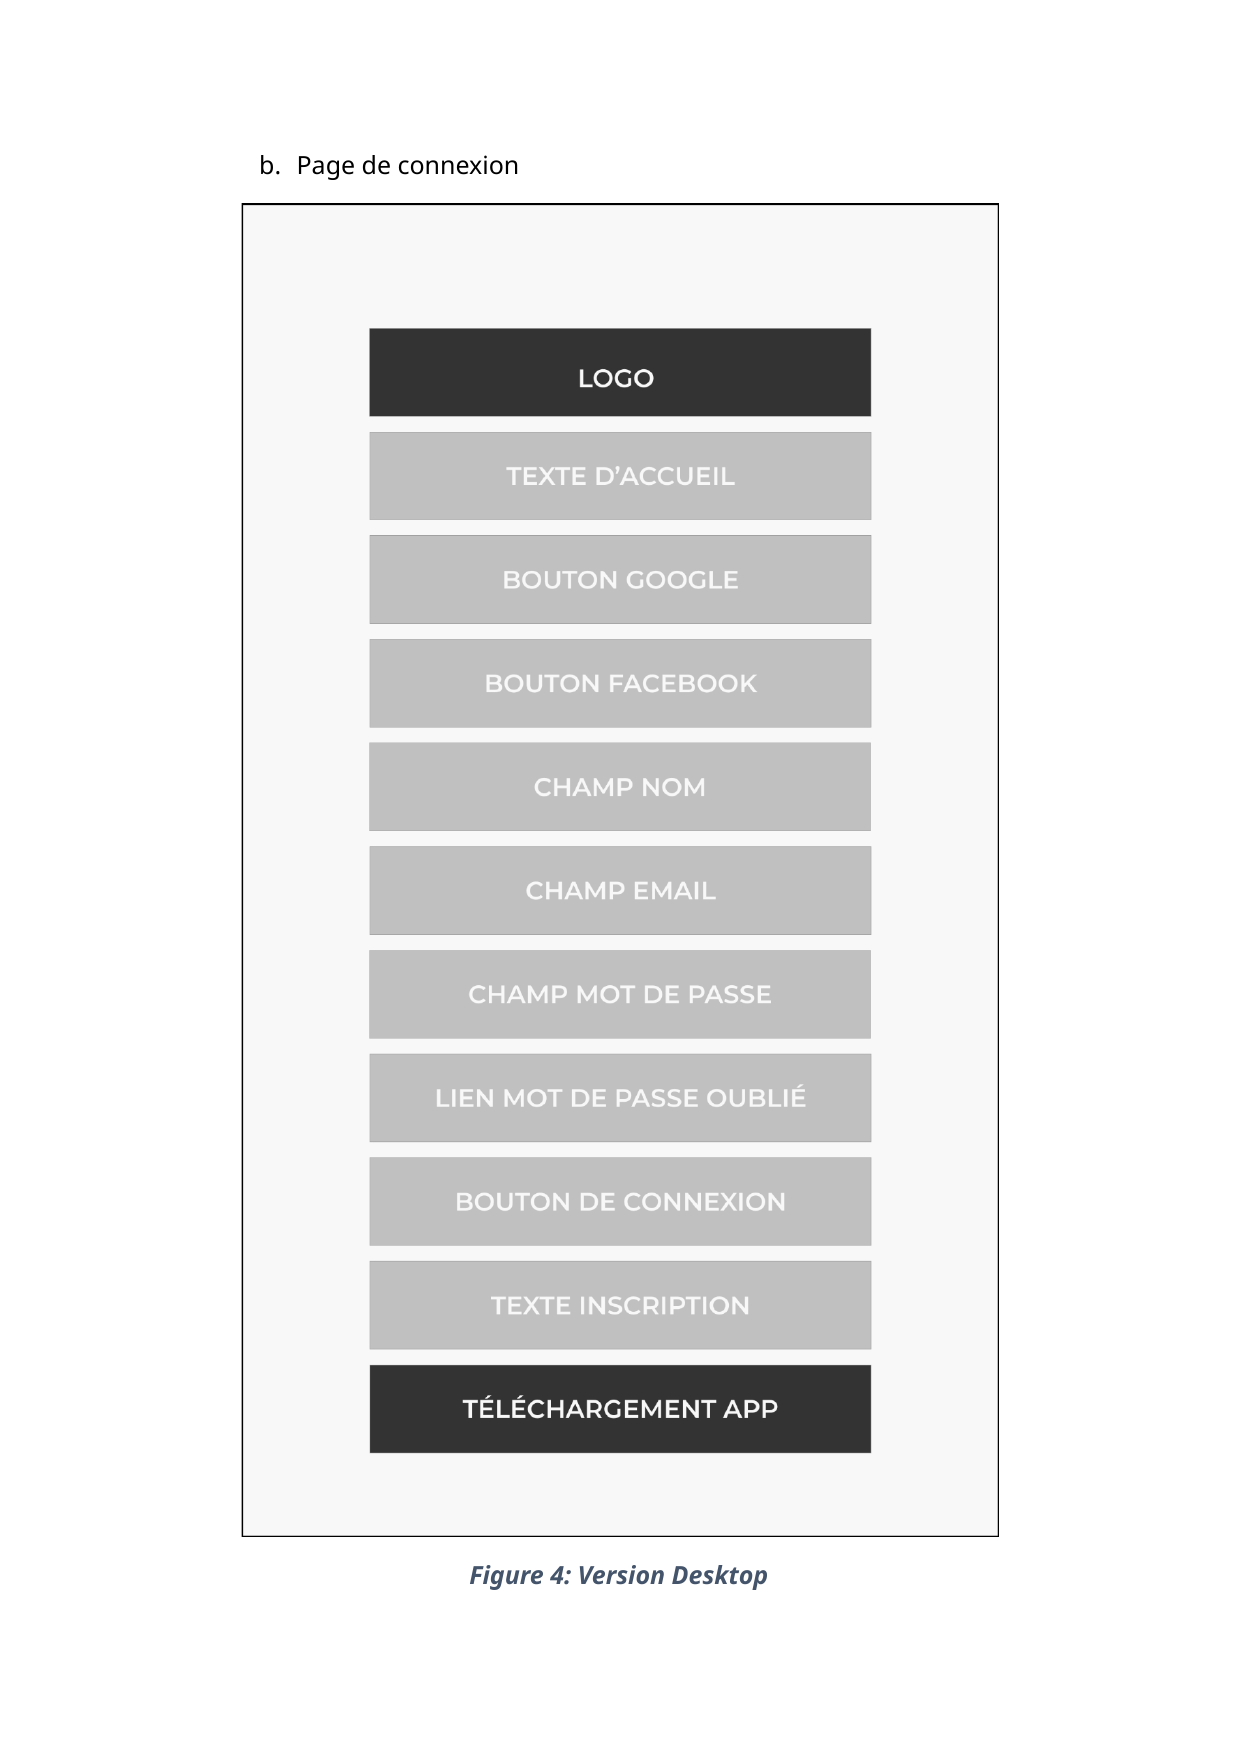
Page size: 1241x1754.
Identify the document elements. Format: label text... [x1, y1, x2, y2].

text Figure 4: Version Desktop [148, 1557, 1093, 1592]
list Page de connexion [259, 148, 1093, 182]
